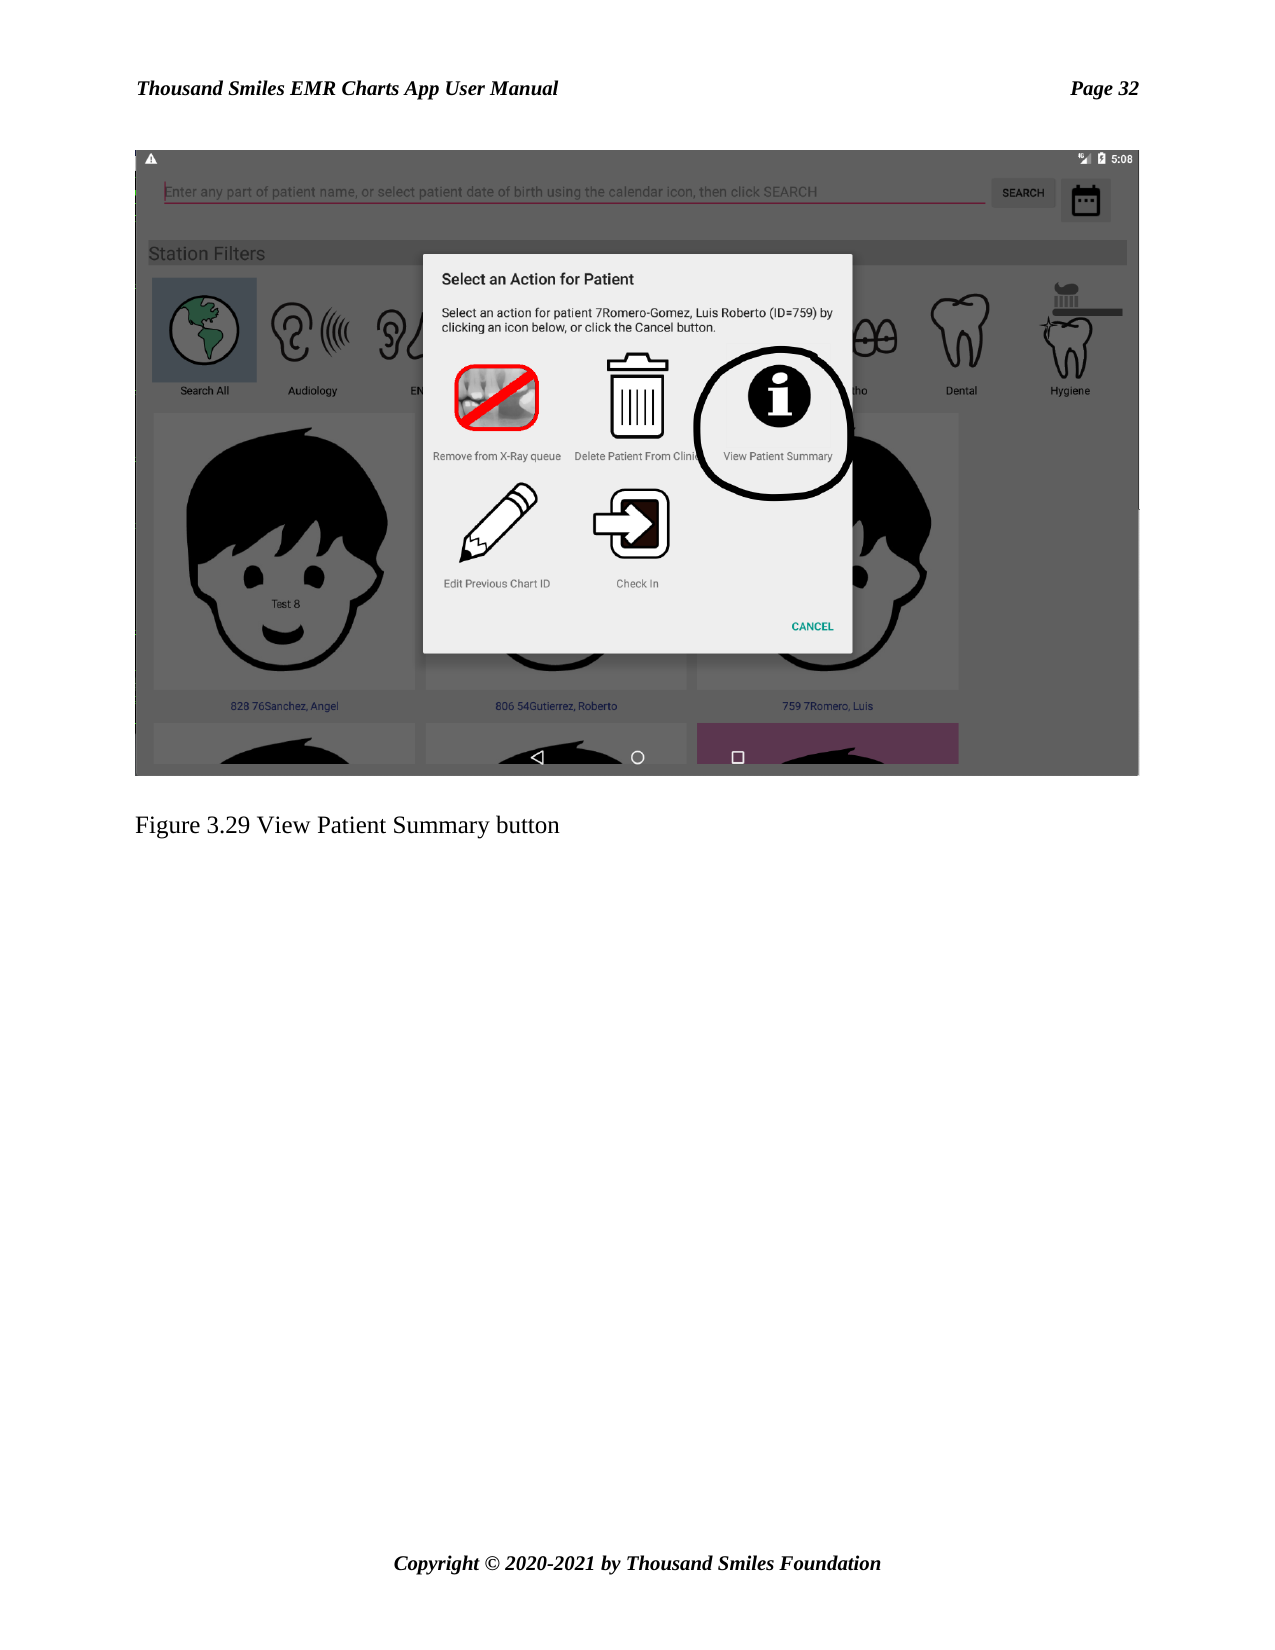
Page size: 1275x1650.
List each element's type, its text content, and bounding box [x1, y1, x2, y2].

picture [135, 150, 1140, 776]
text Figure 3.29 View Patient Summary button [135, 813, 1140, 838]
